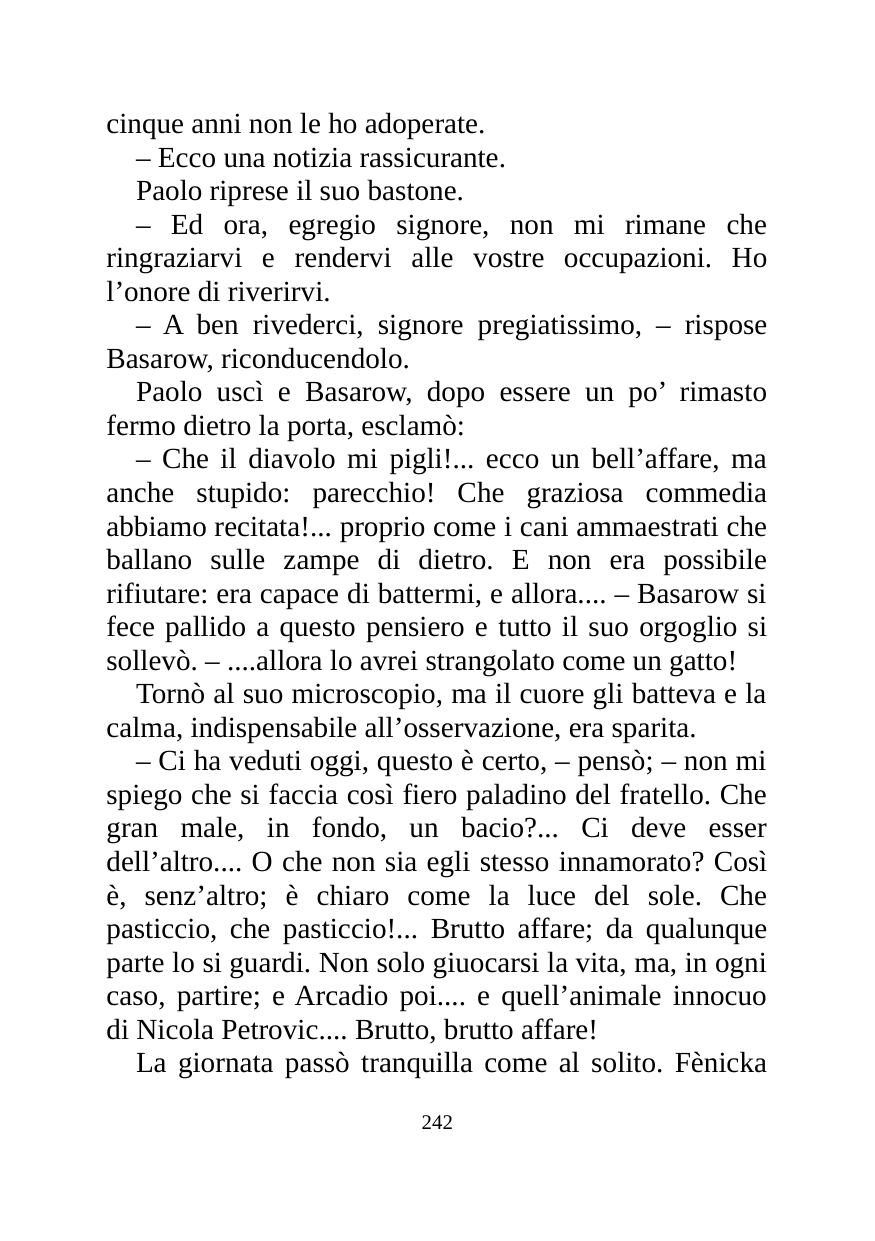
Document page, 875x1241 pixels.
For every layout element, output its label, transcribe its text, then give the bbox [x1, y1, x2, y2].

text – Ecco una notizia rassicurante. [106, 140, 768, 173]
text Tornò al suo microscopio, ma il cuore gli batteva e la calma, indispensabile all’osservazione, era sparita. [106, 676, 768, 743]
text – Ci ha veduti oggi, questo è certo, – pensò; – non mi spiego che si faccia così fiero paladino del fratello. Che gran male, in fondo, un bacio?... Ci deve esser dell’altro.... O che non sia egli stesso innamorato? Così è, senz’altro; è chiaro come la luce del sole. Che pasticcio, che pasticcio!... Brutto affare; da qualunque parte lo si guardi. Non solo giuocarsi la vita, ma, in ogni caso, partire; e Arcadio poi.... e quell’animale innocuo di Nicola Petrovic.... Brutto, brutto affare! [106, 743, 768, 1045]
text – Che il diavolo mi pigli!... ecco un bell’affare, ma anche stupido: parecchio! Che graziosa commedia abbiamo recitata!... proprio come i cani ammaestrati che ballano sulle zampe di dietro. E non era possibile rifiutare: era capace di battermi, e allora.... – Basarow si fece pallido a questo pensiero e tutto il suo orgoglio si sollevò. – ....allora lo avrei strangolato come un gatto! [106, 442, 768, 676]
text – A ben rivederci, signore pregiatissimo, – rispose Basarow, riconducendolo. [106, 307, 768, 374]
text La giornata passò tranquilla come al solito. Fènicka [106, 1045, 768, 1079]
text Paolo uscì e Basarow, dopo essere un po’ rimasto fermo dietro la porta, esclamò: [106, 374, 768, 442]
text – Ed ora, egregio signore, non mi rimane che ringraziarvi e rendervi alle vostre occupazioni. Ho l’onore di riverirvi. [106, 207, 768, 307]
text Paolo riprese il suo bastone. [106, 173, 768, 207]
text cinque anni non le ho adoperate. [106, 106, 768, 140]
